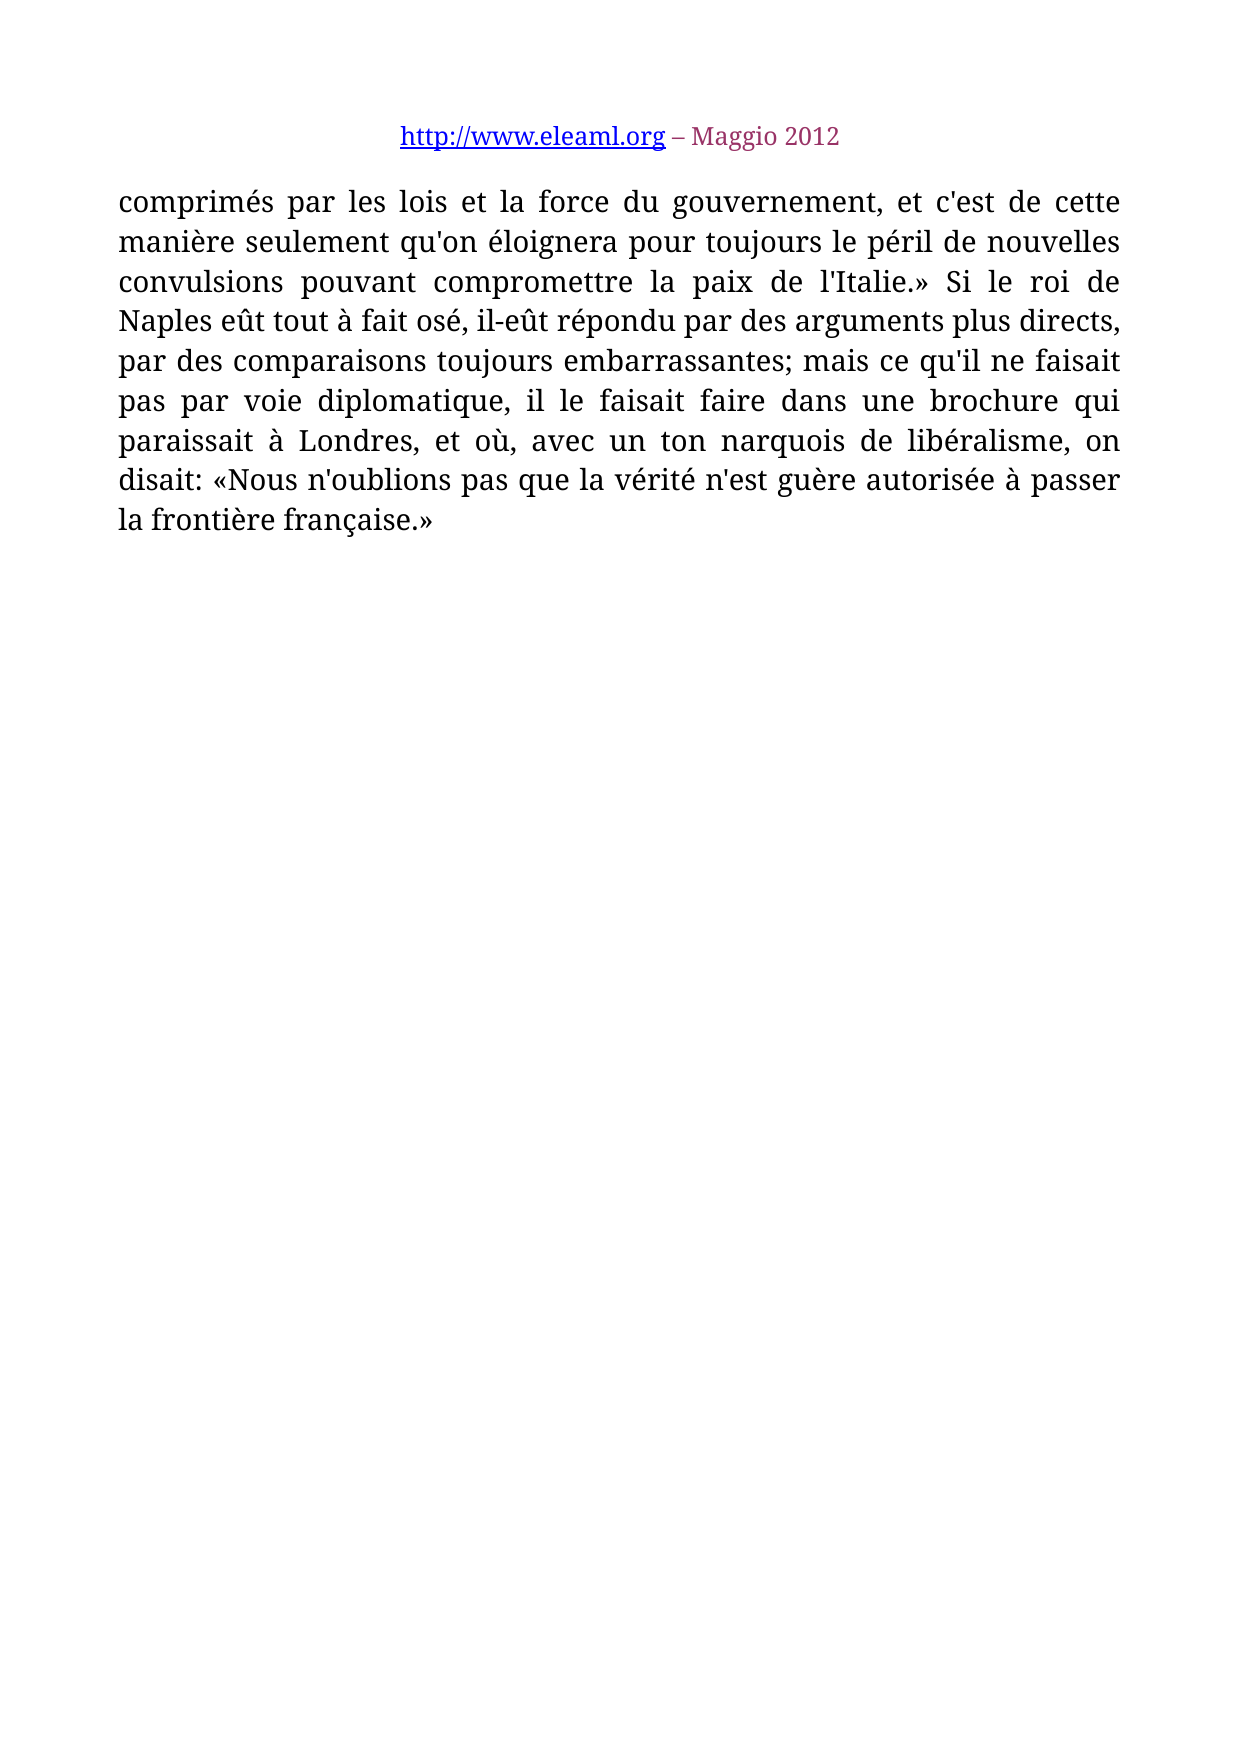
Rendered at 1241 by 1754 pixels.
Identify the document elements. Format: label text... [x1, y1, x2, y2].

text comprimés par les lois et la force du gouvernement, et c'est de cette manière seulement qu'on éloignera pour toujours le péril de nouvelles convulsions pouvant compromettre la paix de l'Italie.» Si le roi de Naples eût tout à fait osé, il-eût répondu par des arguments plus directs, par des comparaisons toujours embarrassantes; mais ce qu'il ne faisait pas par voie diplomatique, il le faisait faire dans une brochure qui paraissait à Londres, et où, avec un ton narquois de libéralisme, on disait: «Nous n'oublions pas que la vérité n'est guère autorisée à passer la frontière française.» [118, 182, 1122, 539]
